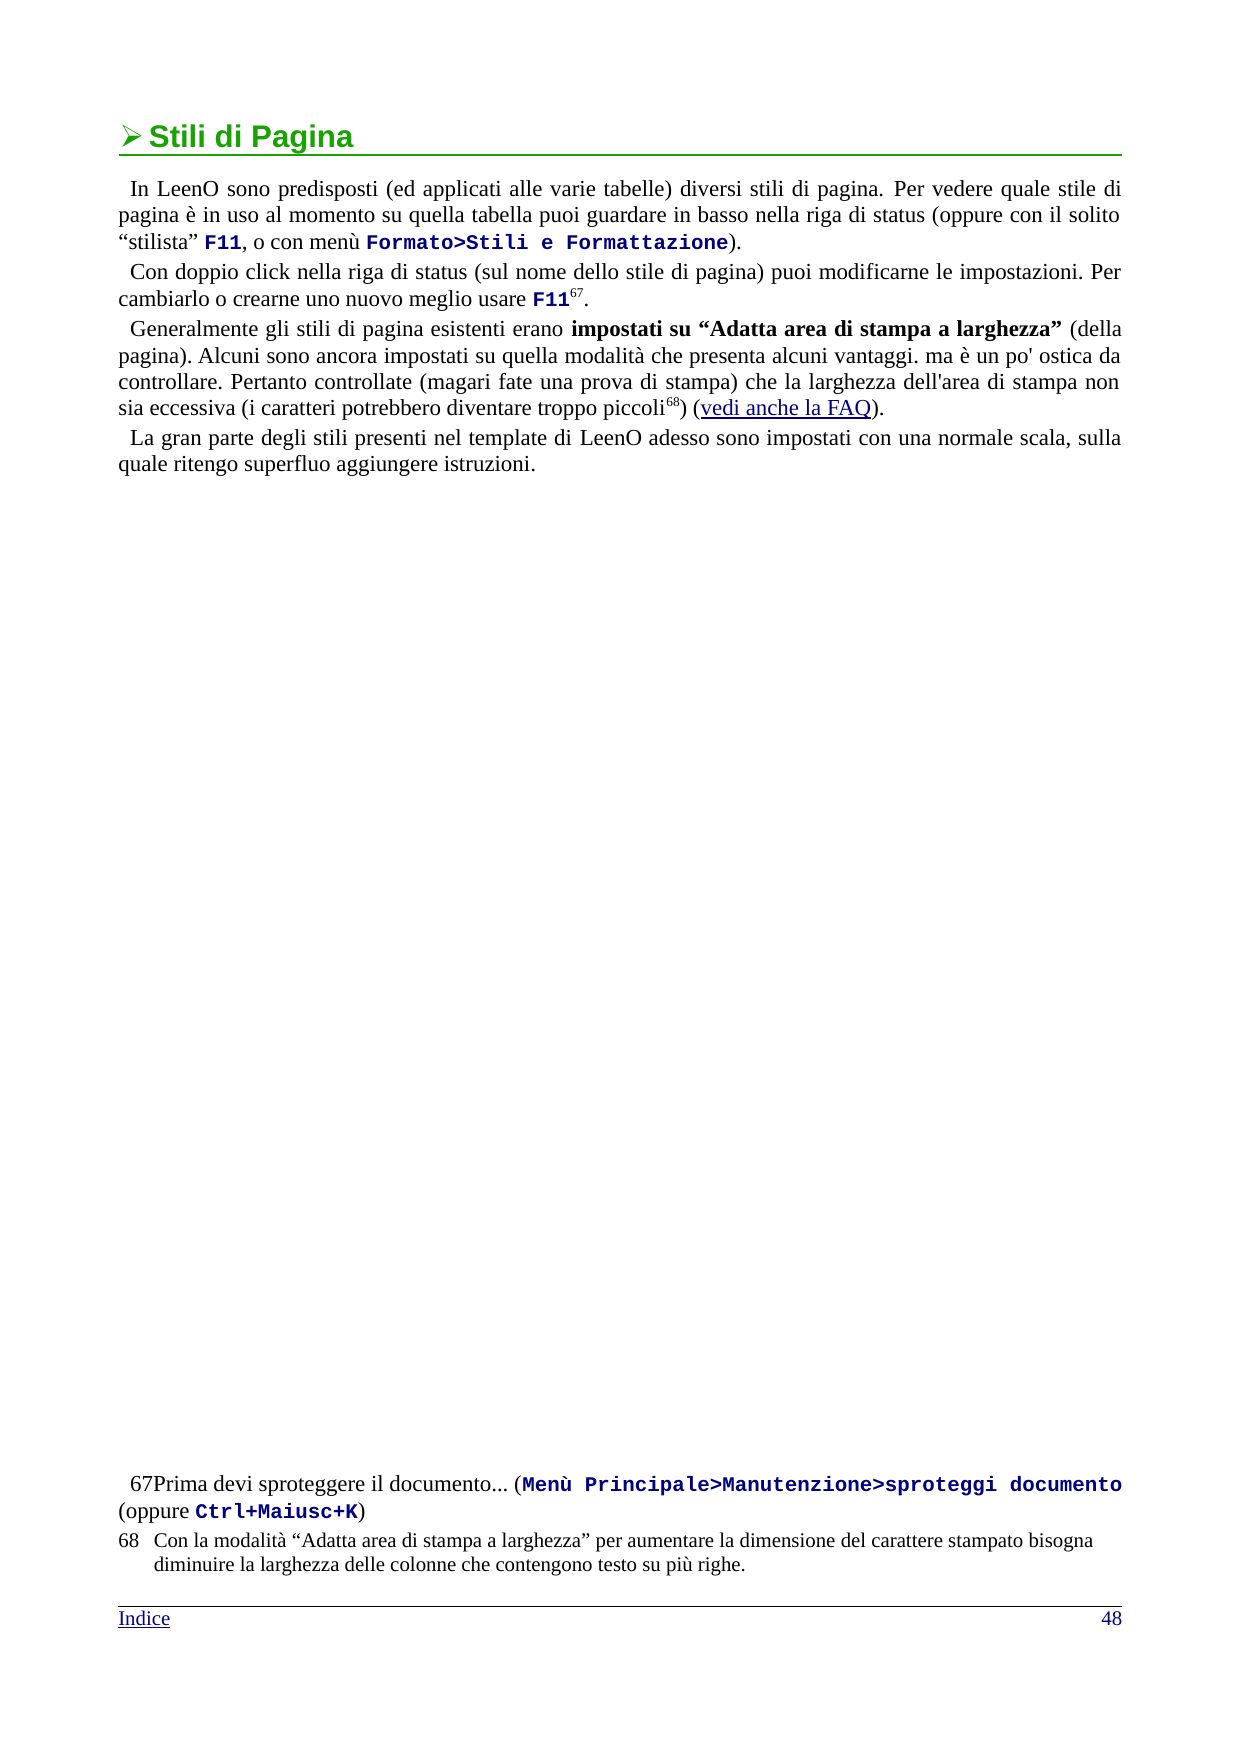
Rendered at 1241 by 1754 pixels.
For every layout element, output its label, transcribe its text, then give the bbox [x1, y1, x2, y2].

text Con la modalità “Adatta area di stampa a larghezza” per aumentare la dimensione del carattere stampato bisogna diminuire la larghezza delle colonne che contengono testo su più righe. [118, 1528, 1122, 1576]
subtitle Stili di Pagina [119, 118, 1122, 154]
text La gran parte degli stili presenti nel template di LeenO adesso sono impostati con una normale scala, sulla quale ritengo superfluo aggiungere istruzioni. [118, 424, 1122, 476]
text Con doppio click nella riga di status (sul nome dello stile di pagina) puoi modificarne le impostazioni. Per cambiarlo o crearne uno nuovo meglio usare F11. [118, 258, 1122, 312]
text Prima devi sproteggere il documento... (Menù Principale>Manutenzione>sproteggi documento (oppure Ctrl+Maiusc+K) [118, 1470, 1122, 1525]
text Generalmente gli stili di pagina esistenti erano impostati su “Adatta area di stampa a larghezza” (della pagina). Alcuni sono ancora impostati su quella modalità che presenta alcuni vantaggi. ma è un po' ostica da controllare. Pertanto controllate (magari fate una prova di stampa) che la larghezza dell'area di stampa non sia eccessiva (i caratteri potrebbero diventare troppo piccoli) (vedi anche la FAQ). [118, 315, 1122, 421]
text In LeenO sono predisposti (ed applicati alle varie tabelle) diversi stili di pagina. Per vedere quale stile di pagina è in uso al momento su quella tabella puoi guardare in basso nella riga di status (oppure con il solito “stilista” F11, o con menù Formato>Stili e Formattazione). [118, 175, 1122, 256]
